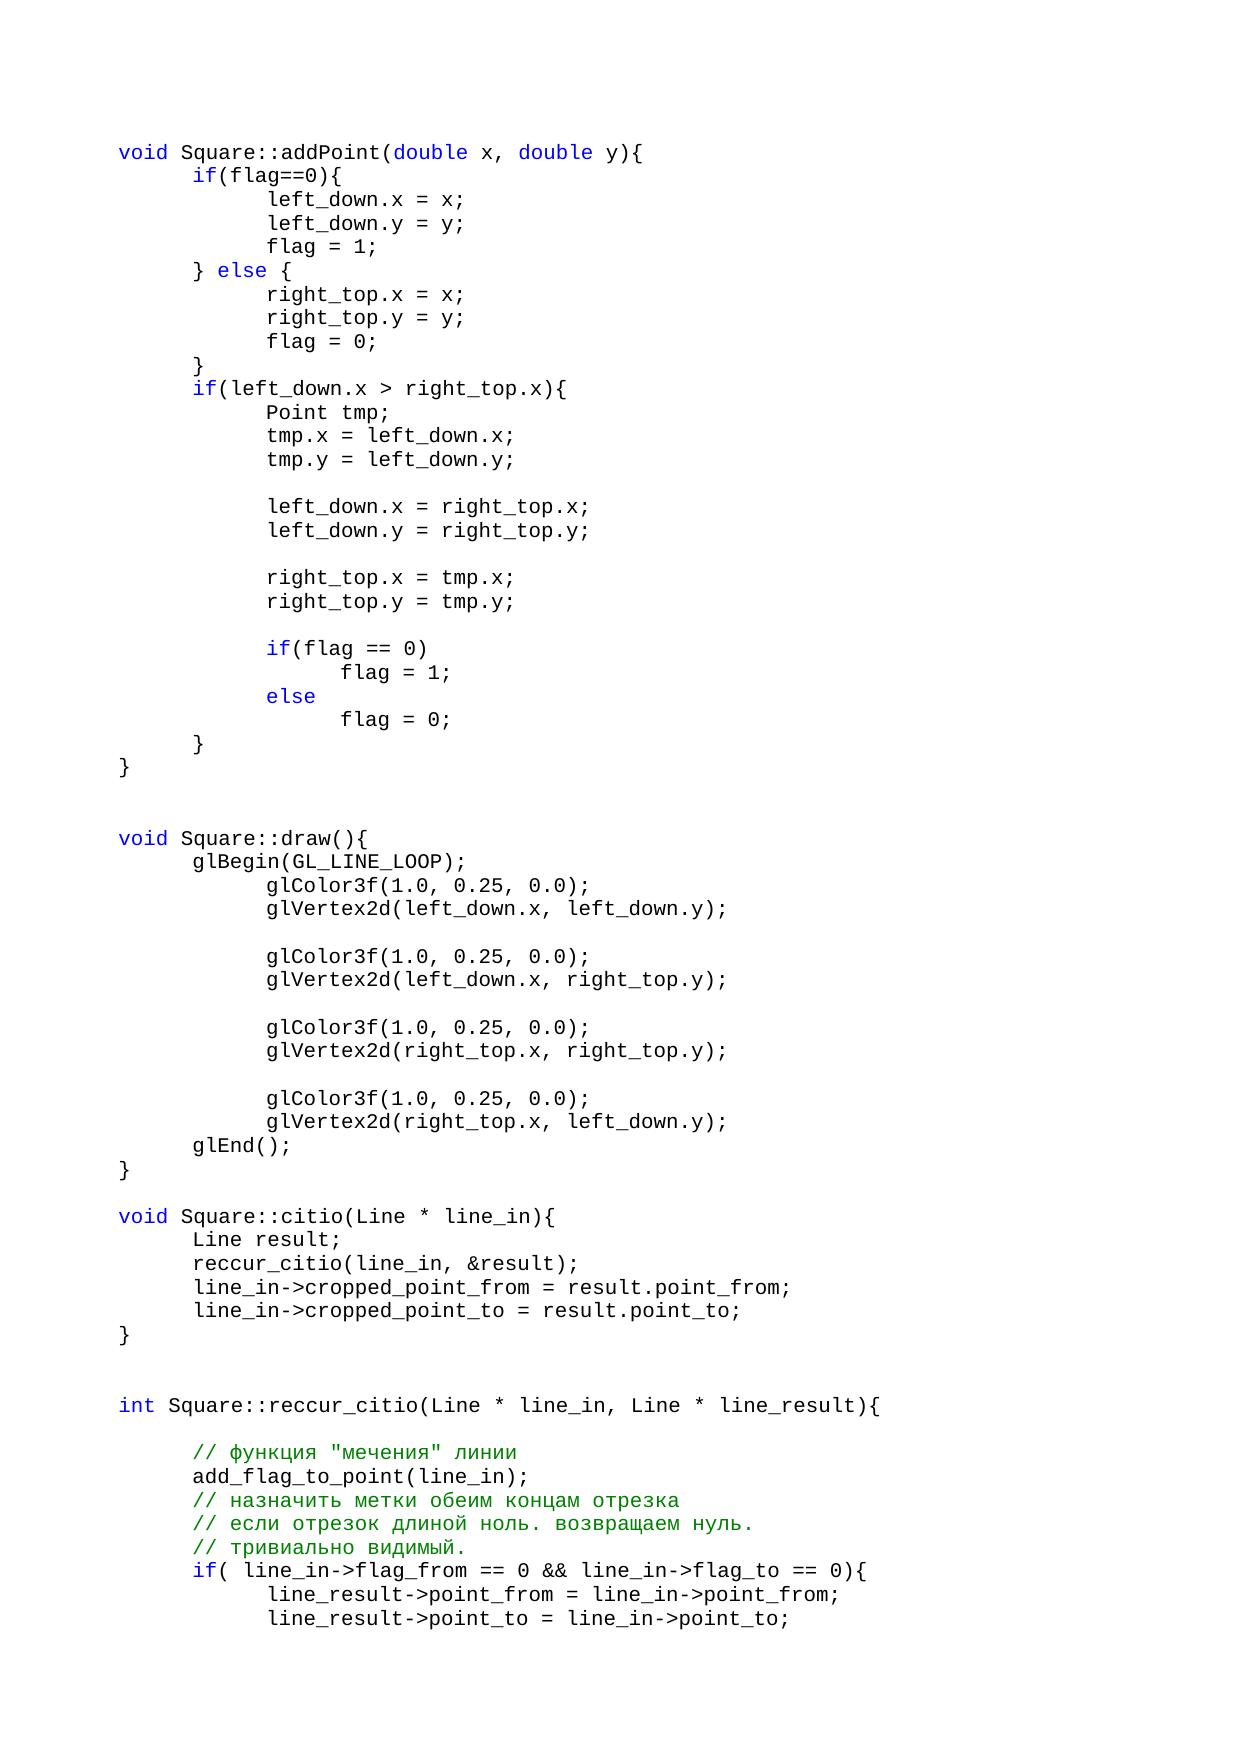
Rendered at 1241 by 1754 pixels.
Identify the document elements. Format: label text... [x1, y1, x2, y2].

text right_top.y = tmp.y; [118, 591, 1122, 615]
text flag = 0; [118, 709, 1122, 733]
text Line result; [118, 1229, 1122, 1253]
text flag = 1; [118, 236, 1122, 260]
text flag = 1; [118, 662, 1122, 686]
text int Square::reccur_citio(Line * line_in, Line * line_result){ [118, 1395, 1122, 1419]
text // тривиально видимый. [118, 1537, 1122, 1561]
text glColor3f(1.0, 0.25, 0.0); [118, 875, 1122, 898]
text if(flag == 0) [118, 638, 1122, 662]
text else [118, 686, 1122, 709]
text line_in->cropped_point_from = result.point_from; [118, 1277, 1122, 1300]
text glEnd(); [118, 1135, 1122, 1158]
text tmp.x = left_down.x; [118, 426, 1122, 449]
text } [118, 757, 1122, 780]
text line_in->cropped_point_to = result.point_to; [118, 1300, 1122, 1324]
text reccur_citio(line_in, &result); [118, 1253, 1122, 1277]
text line_result->point_to = line_in->point_to; [118, 1608, 1122, 1631]
text flag = 0; [118, 331, 1122, 354]
text left_down.x = x; [118, 189, 1122, 213]
text void Square::draw(){ [118, 827, 1122, 851]
text glVertex2d(left_down.x, right_top.y); [118, 969, 1122, 993]
text // назначить метки обеим концам отрезка [118, 1489, 1122, 1513]
text if(left_down.x > right_top.x){ [118, 378, 1122, 402]
text void Square::citio(Line * line_in){ [118, 1206, 1122, 1229]
text left_down.y = y; [118, 213, 1122, 236]
text } [118, 354, 1122, 378]
text glBegin(GL_LINE_LOOP); [118, 851, 1122, 875]
text glVertex2d(left_down.x, left_down.y); [118, 898, 1122, 922]
text glVertex2d(right_top.x, right_top.y); [118, 1040, 1122, 1064]
text add_flag_to_point(line_in); [118, 1466, 1122, 1489]
text right_top.y = y; [118, 307, 1122, 331]
text left_down.x = right_top.x; [118, 496, 1122, 520]
text right_top.x = tmp.x; [118, 567, 1122, 591]
text if( line_in->flag_from == 0 && line_in->flag_to == 0){ [118, 1561, 1122, 1584]
text // функция "мечения" линии [118, 1442, 1122, 1466]
text line_result->point_from = line_in->point_from; [118, 1584, 1122, 1608]
text } [118, 733, 1122, 757]
text } [118, 1158, 1122, 1182]
text glColor3f(1.0, 0.25, 0.0); [118, 1017, 1122, 1040]
text glVertex2d(right_top.x, left_down.y); [118, 1111, 1122, 1135]
text if(flag==0){ [118, 165, 1122, 189]
text glColor3f(1.0, 0.25, 0.0); [118, 946, 1122, 969]
text } [118, 1324, 1122, 1348]
text void Square::addPoint(double x, double y){ [118, 142, 1122, 165]
text Point tmp; [118, 402, 1122, 426]
text right_top.x = x; [118, 284, 1122, 307]
text tmp.y = left_down.y; [118, 449, 1122, 473]
text glColor3f(1.0, 0.25, 0.0); [118, 1088, 1122, 1111]
text // если отрезок длиной ноль. возвращаем нуль. [118, 1513, 1122, 1537]
text left_down.y = right_top.y; [118, 520, 1122, 544]
text } else { [118, 260, 1122, 284]
